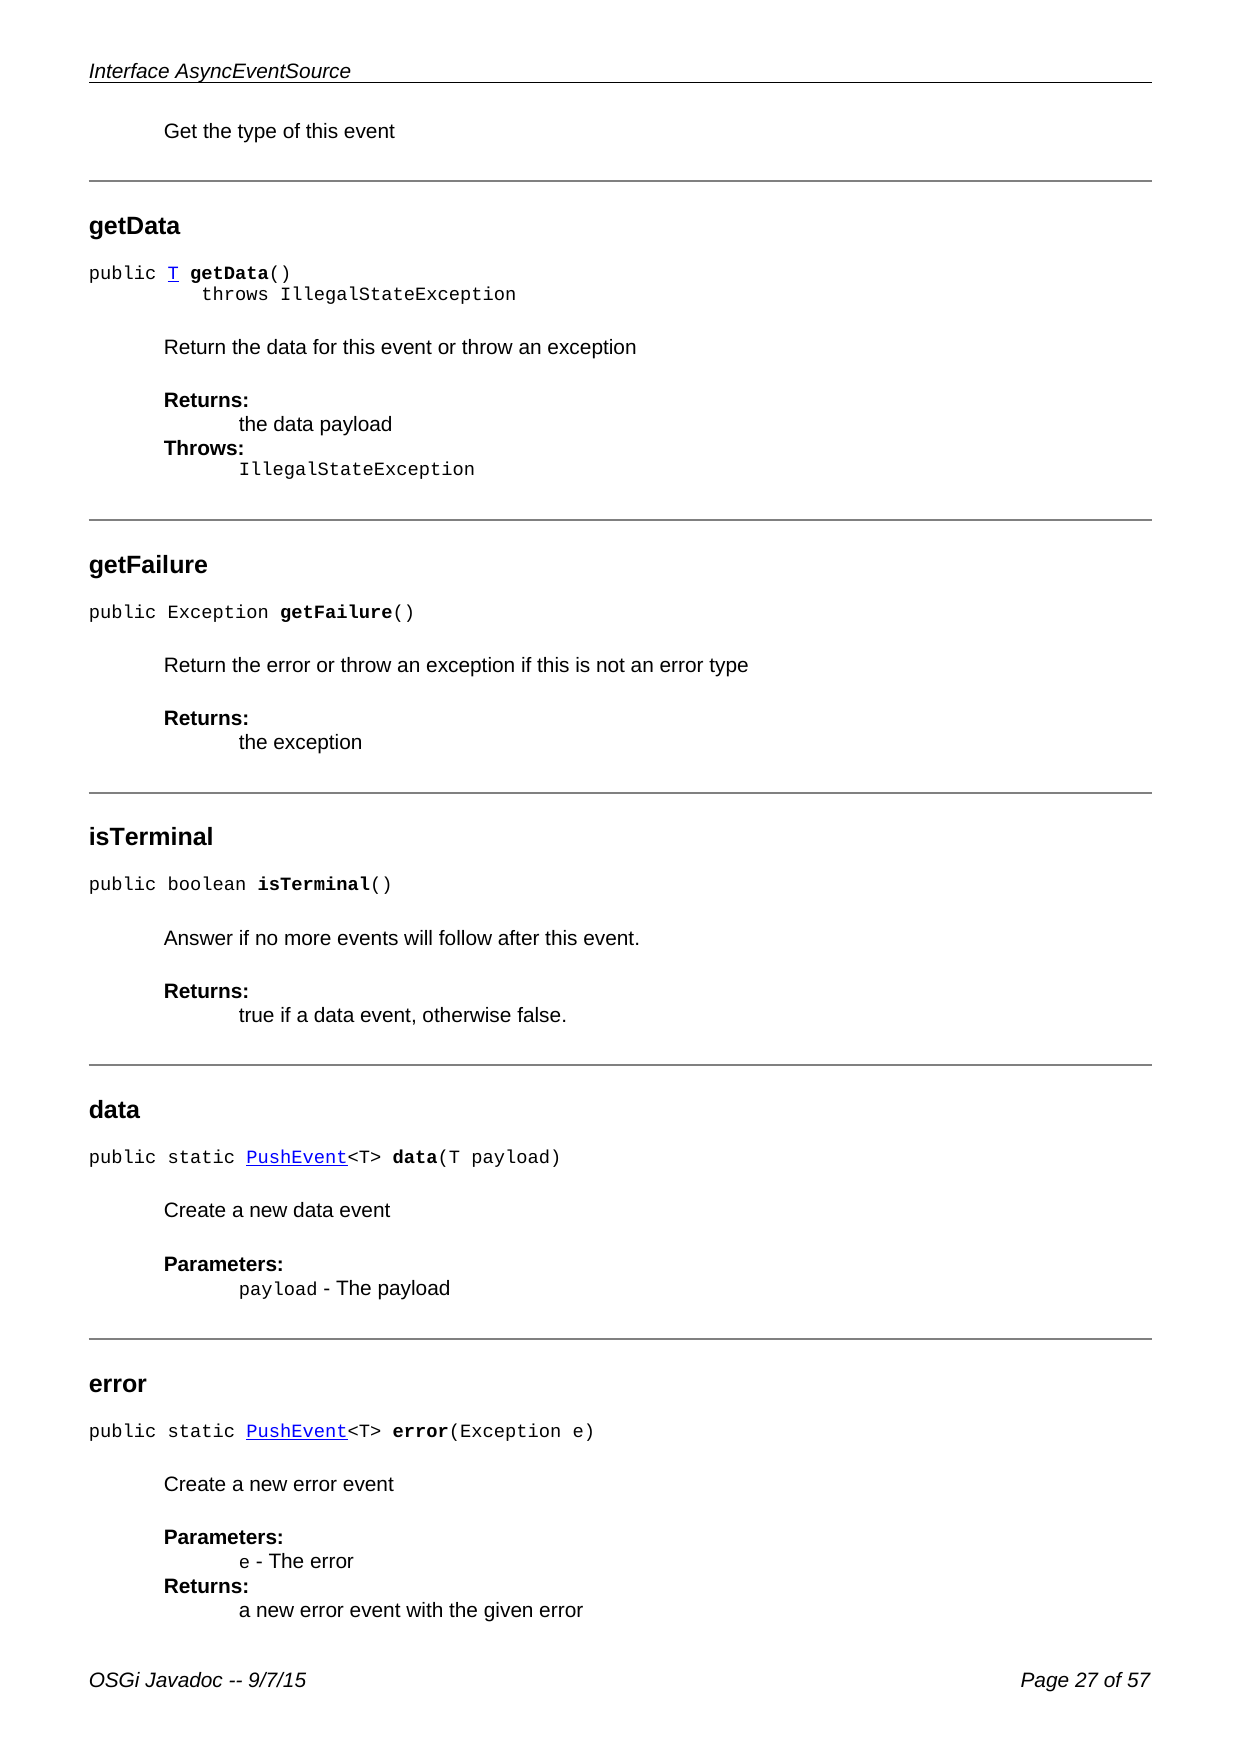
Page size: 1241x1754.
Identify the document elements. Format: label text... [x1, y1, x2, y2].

text public static PushEvent<T> data(T payload) [88, 1148, 1152, 1169]
text the exception [238, 730, 1152, 754]
text Returns: [163, 706, 1152, 730]
text e - The error [238, 1549, 1152, 1574]
text Parameters: [163, 1251, 1152, 1275]
text IllegalStateException [238, 460, 1152, 481]
text public Exception getFailure() [88, 603, 1152, 624]
text Returns: [163, 979, 1152, 1003]
subtitle getData [88, 211, 1152, 239]
text Get the type of this event [163, 118, 1152, 142]
subtitle data [88, 1095, 1152, 1124]
text Answer if no more events will follow after this event. [163, 926, 1152, 949]
text Return the error or throw an exception if this is not an error type [163, 653, 1152, 677]
text a new error event with the given error [238, 1598, 1152, 1622]
text Parameters: [163, 1525, 1152, 1549]
text true if a data event, otherwise false. [238, 1003, 1152, 1027]
text the data payload [238, 412, 1152, 436]
subtitle getFailure [88, 550, 1152, 578]
text Returns: [163, 388, 1152, 412]
text Create a new error event [163, 1472, 1152, 1496]
text Returns: [163, 1574, 1152, 1598]
text Create a new data event [163, 1198, 1152, 1222]
text Throws: [163, 436, 1152, 460]
text payload - The payload [238, 1275, 1152, 1301]
subtitle error [88, 1369, 1152, 1397]
text public T getData() throws IllegalStateException [88, 263, 1152, 306]
subtitle isTerminal [88, 822, 1152, 851]
text Return the data for this event or throw an exception [163, 335, 1152, 359]
text public boolean isTerminal() [88, 875, 1152, 896]
text public static PushEvent<T> error(Exception e) [88, 1422, 1152, 1443]
